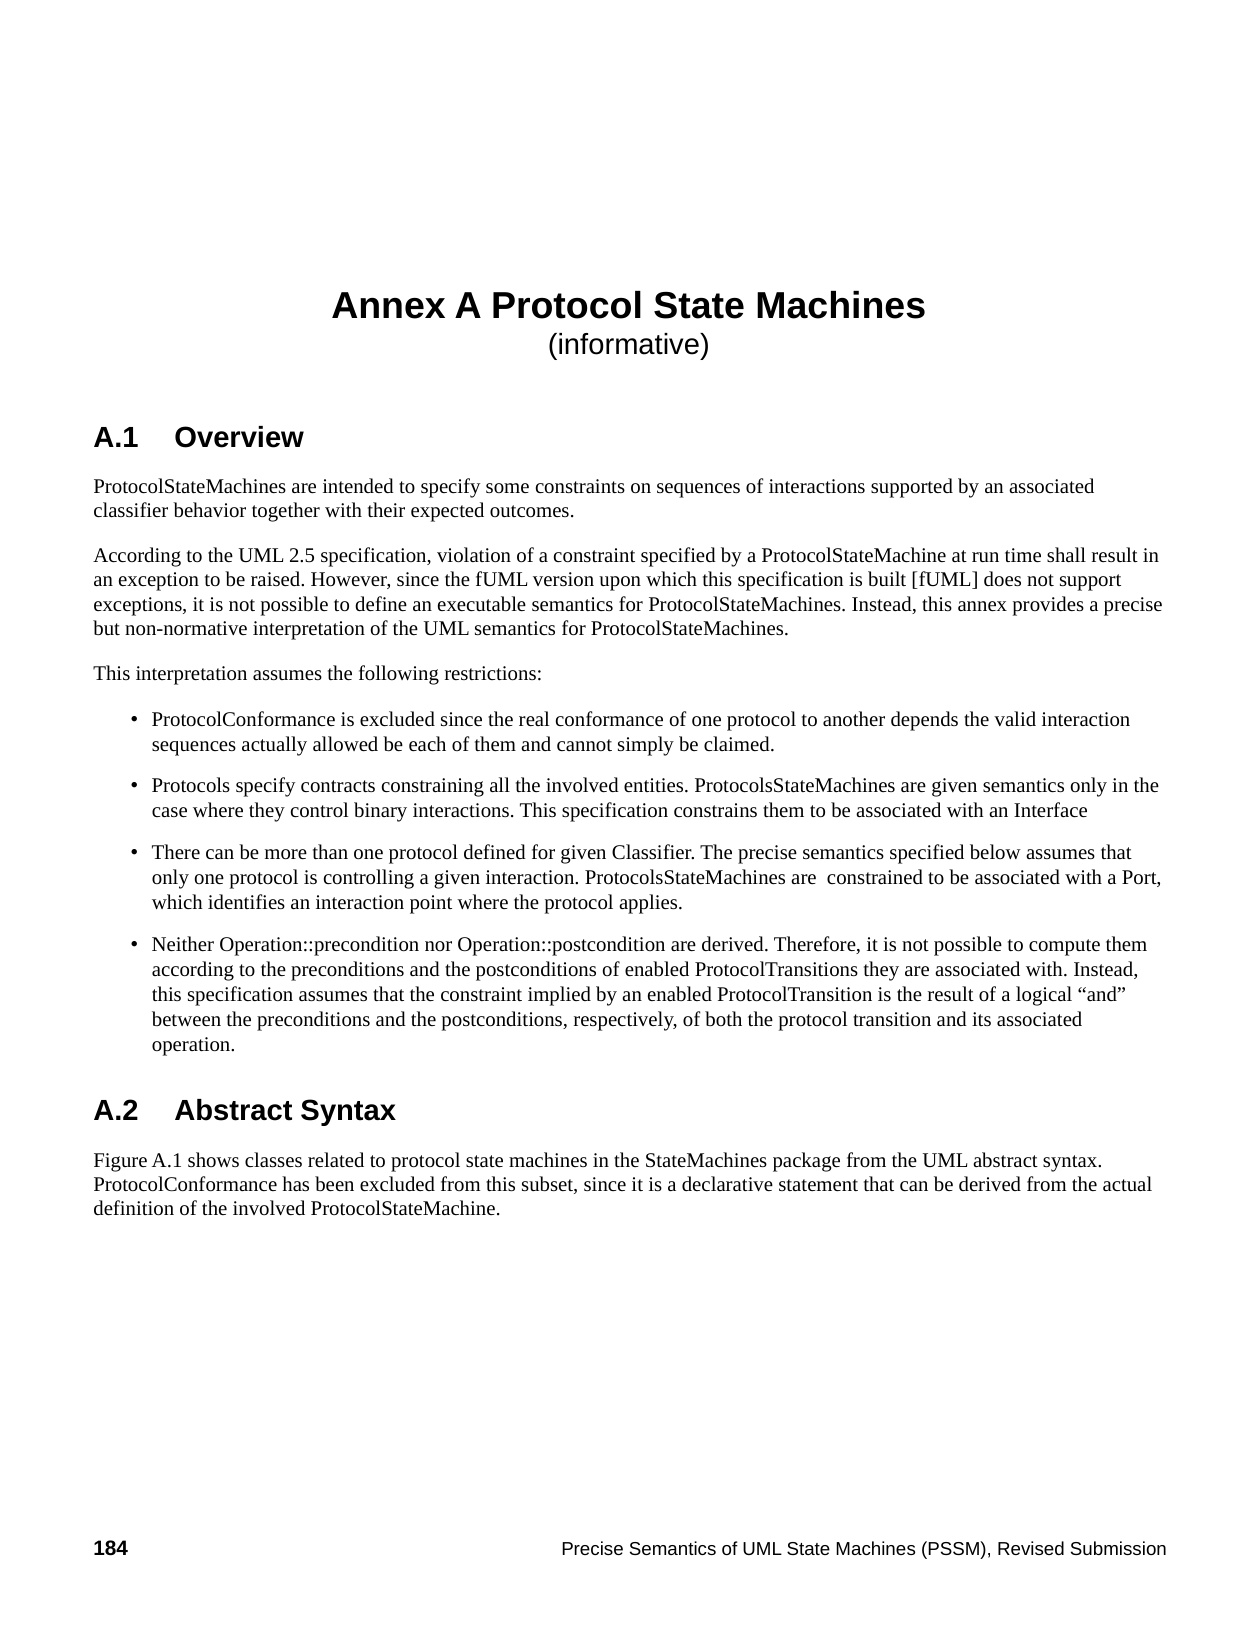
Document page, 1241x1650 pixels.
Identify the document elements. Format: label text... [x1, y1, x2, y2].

list There can be more than one protocol defined for given Classifier. The precise semantics specified below assumes that only one protocol is controlling a given interaction. ProtocolsStateMachines are constrained to be associated with a Port, which identifies an interaction point where the protocol applies. [131, 839, 1164, 914]
text Figure A.1 shows classes related to protocol state machines in the StateMachines package from the UML abstract syntax. ProtocolConformance has been excluded from this subset, since it is a declarative statement that can be derived from the actual definition of the involved ProtocolStateMachine. [93, 1148, 1164, 1220]
list Protocols specify contracts constraining all the involved entities. ProtocolsStateMachines are given semantics only in the case where they control binary interactions. This specification constrains them to be associated with an Interface [131, 772, 1164, 822]
text (informative) [93, 327, 1164, 360]
subtitle Abstract Syntax [93, 1091, 1164, 1127]
subtitle Overview [93, 418, 1164, 453]
text This interpretation assumes the following restrictions: [93, 661, 1164, 685]
text According to the UML 2.5 specification, violation of a constraint specified by a ProtocolStateMachine at run time shall result in an exception to be raised. However, since the fUML version upon which this specification is built [fUML] does not support exceptions, it is not possible to define an executable semantics for ProtocolStateMachines. Instead, this annex provides a precise but non-normative interpretation of the UML semantics for ProtocolStateMachines. [93, 543, 1164, 639]
subtitle Protocol State Machines [93, 283, 1164, 327]
list ProtocolConformance is excluded since the real conformance of one protocol to another depends the valid interaction sequences actually allowed be each of them and cannot simply be claimed. [131, 706, 1164, 756]
list Neither Operation::precondition nor Operation::postcondition are derived. Therefore, it is not possible to compute them according to the preconditions and the postconditions of enabled ProtocolTransitions they are associated with. Instead, this specification assumes that the constraint implied by an enabled ProtocolTransition is the result of a logical “and” between the preconditions and the postconditions, respectively, of both the protocol transition and its associated operation. [131, 931, 1164, 1056]
text ProtocolStateMachines are intended to specify some constraints on sequences of interactions supported by an associated classifier behavior together with their expected outcomes. [93, 474, 1164, 522]
